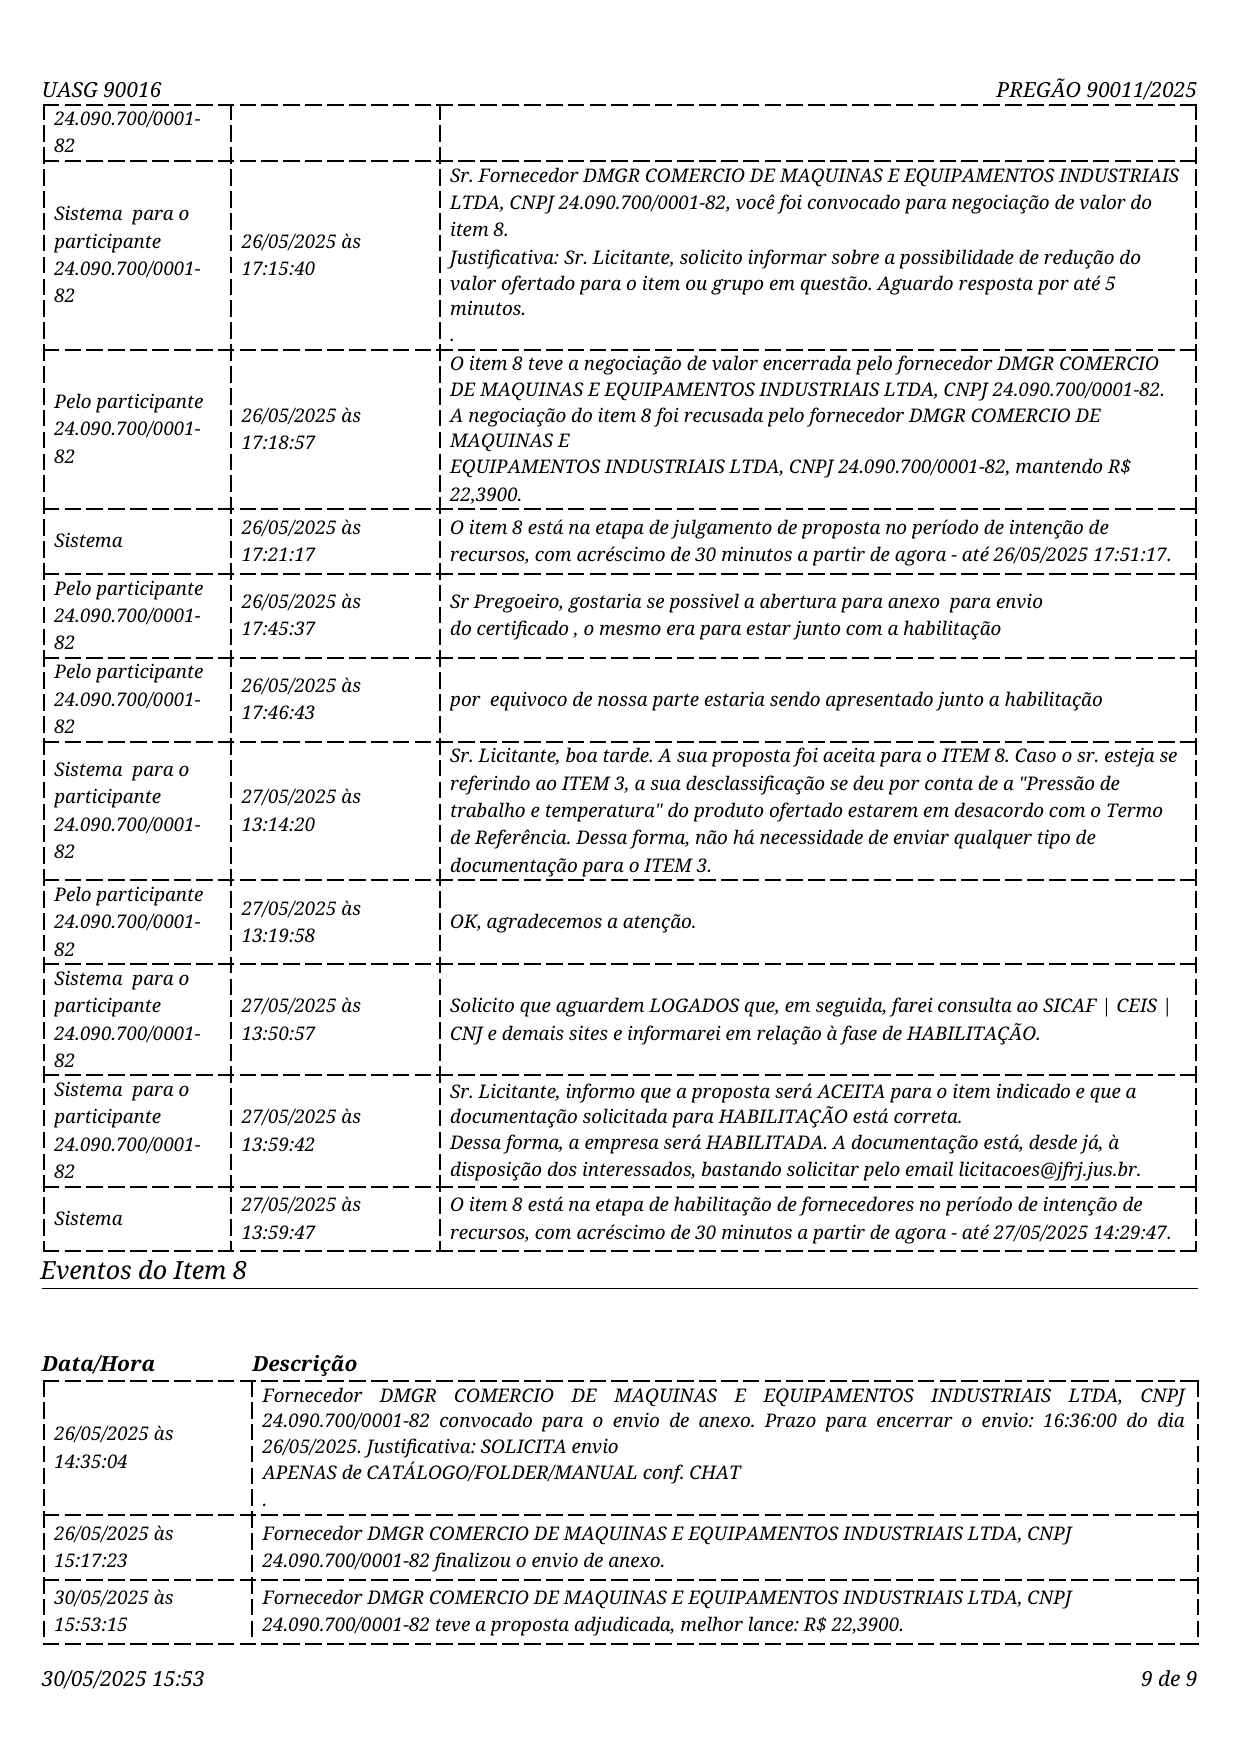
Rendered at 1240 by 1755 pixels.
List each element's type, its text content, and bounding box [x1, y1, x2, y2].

table_cell 26/05/2025 às 17:45:37 [231, 573, 439, 657]
table_cell 26/05/2025 às 17:18:57 [231, 349, 439, 508]
table_cell Pelo participante 24.090.700/0001-82 [44, 349, 231, 508]
table_cell 26/05/2025 às 17:21:17 [231, 508, 439, 573]
table_cell O item 8 está na etapa de habilitação de fornecedores no período de intenção de recursos, com acréscimo de 30 minutos a partir de agora - até 27/05/2025 14:29:47. [440, 1186, 1196, 1250]
table_cell O item 8 teve a negociação de valor encerrada pelo fornecedor DMGR COMERCIO DE MAQUINAS E EQUIPAMENTOS INDUSTRIAIS LTDA, CNPJ 24.090.700/0001-82. A negociação do item 8 foi recusada pelo fornecedor DMGR COMERCIO DE MAQUINAS E EQUIPAMENTOS INDUSTRIAIS LTDA, CNPJ 24.090.700/0001-82, mantendo R$ 22,3900. [440, 349, 1196, 508]
table_cell 27/05/2025 às 13:59:42 [231, 1074, 439, 1186]
table_cell Sr. Licitante, informo que a proposta será ACEITA para o item indicado e que a documentação solicitada para HABILITAÇÃO está correta. Dessa forma, a empresa será HABILITADA. A documentação está, desde já, à disposição dos interessados, bastando solicitar pelo email licitacoes@jfrj.jus.br. [440, 1074, 1196, 1186]
table_cell 27/05/2025 às 13:59:47 [231, 1186, 439, 1250]
table_cell OK, agradecemos a atenção. [440, 879, 1196, 963]
table_cell Sr. Fornecedor DMGR COMERCIO DE MAQUINAS E EQUIPAMENTOS INDUSTRIAIS LTDA, CNPJ 24.090.700/0001-82, você foi convocado para negociação de valor do item 8. Justificativa: Sr. Licitante, solicito informar sobre a possibilidade de redução do valor ofertado para o item ou grupo em questão. Aguardo resposta por até 5 minutos. . [440, 160, 1196, 348]
table_cell Solicito que aguardem LOGADOS que, em seguida, farei consulta ao SICAF | CEIS | CNJ e demais sites e informarei em relação à fase de HABILITAÇÃO. [440, 963, 1196, 1074]
table_cell Sistema [44, 508, 231, 573]
table_cell Fornecedor DMGR COMERCIO DE MAQUINAS E EQUIPAMENTOS INDUSTRIAIS LTDA, CNPJ 24.090.700/0001-82 teve a proposta adjudicada, melhor lance: R$ 22,3900. [252, 1579, 1198, 1643]
table_cell Sistema para o participante 24.090.700/0001-82 [44, 160, 231, 348]
table_header Fornecedor DMGR COMERCIO DE MAQUINAS E EQUIPAMENTOS INDUSTRIAIS LTDA, CNPJ 24.090.700/0001-82 convocado para o envio de anexo. Prazo para encerrar o envio: 16:36:00 do dia 26/05/2025. Justificativa: SOLICITA envio APENAS de CATÁLOGO/FOLDER/MANUAL conf. CHAT . [252, 1380, 1198, 1514]
table_cell Sr Pregoeiro, gostaria se possivel a abertura para anexo para envio do certificado , o mesmo era para estar junto com a habilitação [440, 573, 1196, 657]
table_cell Sistema para o participante 24.090.700/0001-82 [44, 741, 231, 879]
table_cell 27/05/2025 às 13:19:58 [231, 879, 439, 963]
table_cell 26/05/2025 às 15:17:23 [44, 1514, 252, 1578]
table_cell 26/05/2025 às 17:15:40 [231, 160, 439, 348]
table_cell [231, 104, 439, 160]
table_cell [440, 104, 1196, 160]
text Data/Hora Descrição [42, 1349, 1199, 1378]
table_cell Fornecedor DMGR COMERCIO DE MAQUINAS E EQUIPAMENTOS INDUSTRIAIS LTDA, CNPJ 24.090.700/0001-82 finalizou o envio de anexo. [252, 1514, 1198, 1578]
table_cell 24.090.700/0001-82 [44, 104, 231, 160]
table_cell Sr. Licitante, boa tarde. A sua proposta foi aceita para o ITEM 8. Caso o sr. esteja se referindo ao ITEM 3, a sua desclassificação se deu por conta de a "Pressão de trabalho e temperatura" do produto ofertado estarem em desacordo com o Termo de Referência. Dessa forma, não há necessidade de enviar qualquer tipo de documentação para o ITEM 3. [440, 741, 1196, 879]
table_cell Pelo participante 24.090.700/0001-82 [44, 573, 231, 657]
table_cell 27/05/2025 às 13:50:57 [231, 963, 439, 1074]
table_cell por equivoco de nossa parte estaria sendo apresentado junto a habilitação [440, 657, 1196, 741]
table_header 26/05/2025 às 14:35:04 [44, 1380, 252, 1514]
table_cell Pelo participante 24.090.700/0001-82 [44, 657, 231, 741]
table_cell O item 8 está na etapa de julgamento de proposta no período de intenção de recursos, com acréscimo de 30 minutos a partir de agora - até 26/05/2025 17:51:17. [440, 508, 1196, 573]
table_cell Sistema para o participante 24.090.700/0001-82 [44, 963, 231, 1074]
table_cell Pelo participante 24.090.700/0001-82 [44, 879, 231, 963]
table_cell Sistema [44, 1186, 231, 1250]
text Eventos do Item 8 [40, 1252, 1199, 1286]
table_cell 26/05/2025 às 17:46:43 [231, 657, 439, 741]
table_cell 30/05/2025 às 15:53:15 [44, 1579, 252, 1643]
table_cell 27/05/2025 às 13:14:20 [231, 741, 439, 879]
table_cell Sistema para o participante 24.090.700/0001-82 [44, 1074, 231, 1186]
